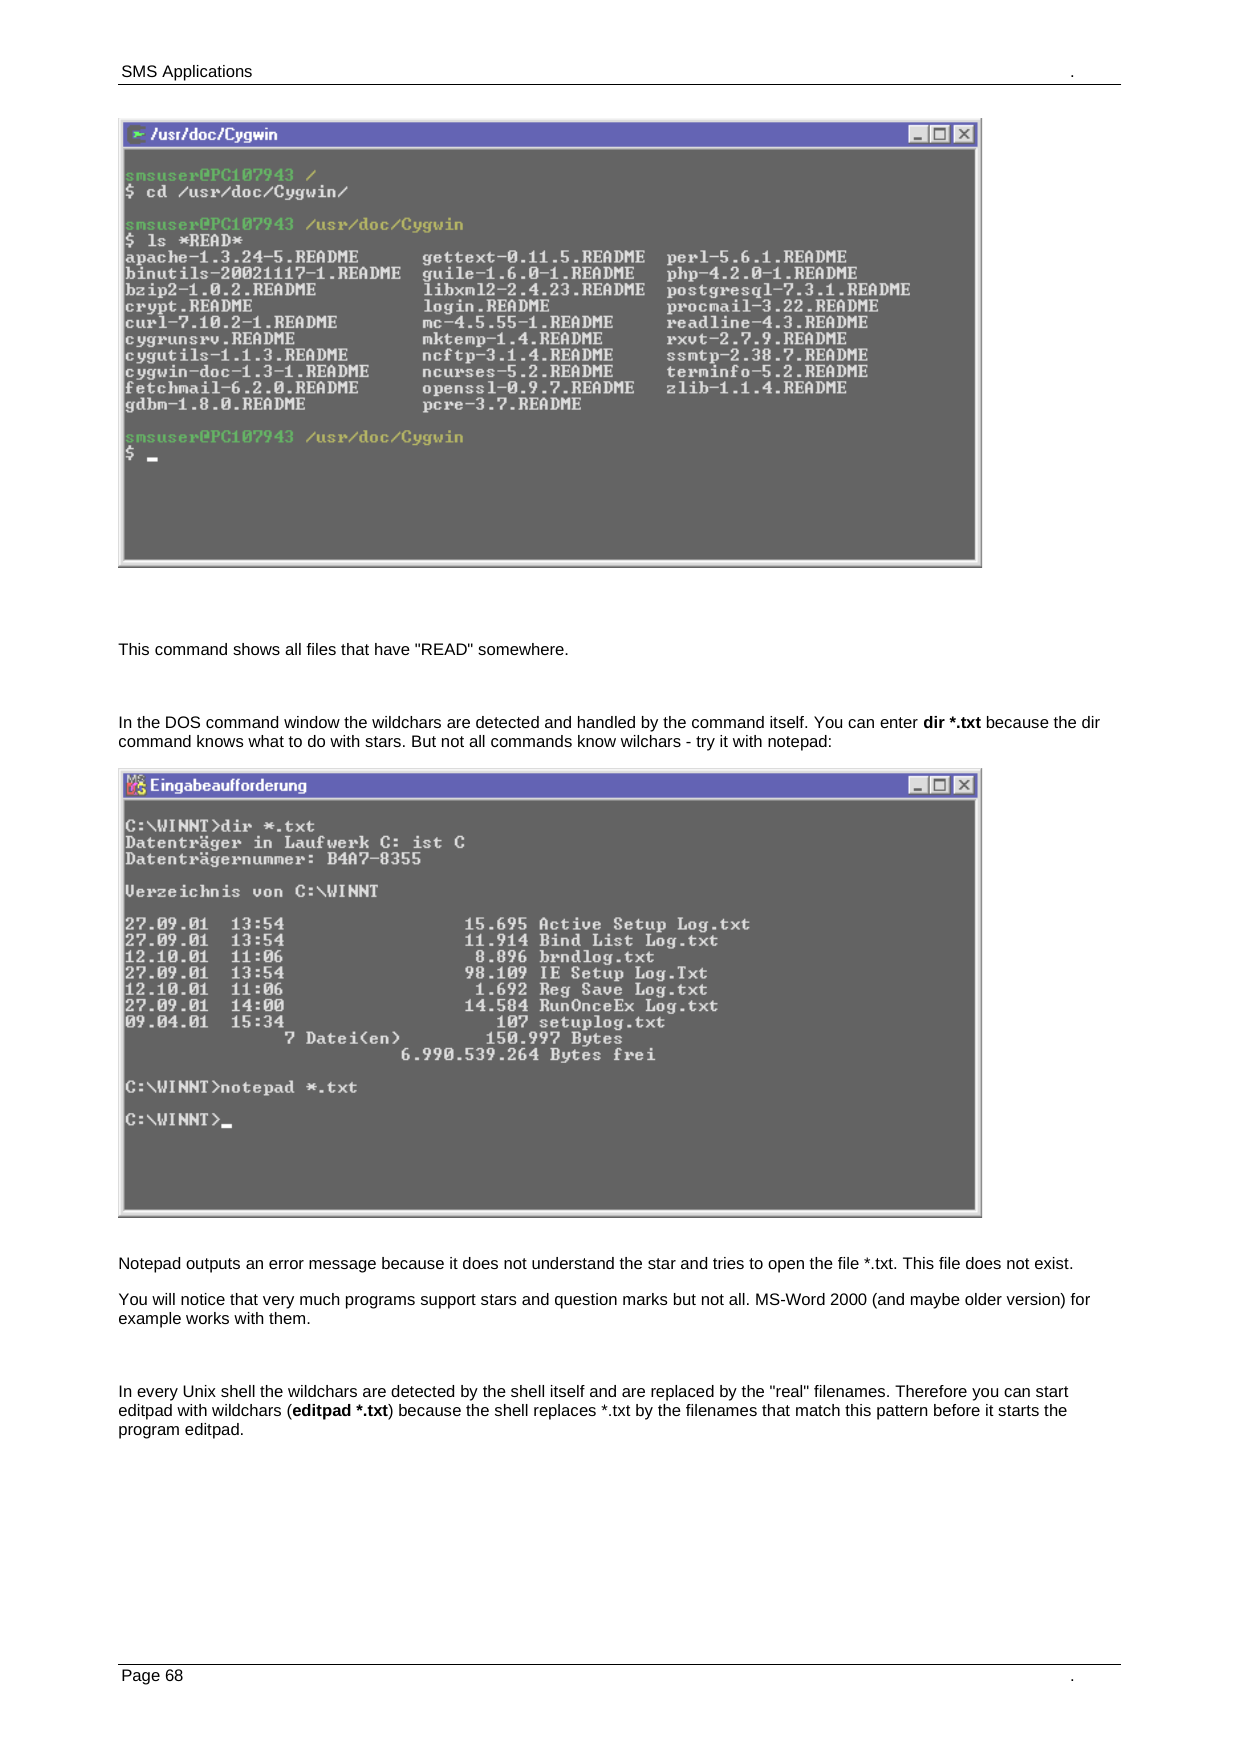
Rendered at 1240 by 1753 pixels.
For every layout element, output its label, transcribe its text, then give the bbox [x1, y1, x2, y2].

text You will notice that very much programs support stars and question marks but not all. MS-Word 2000 (and maybe older version) for example works with them. [118, 1291, 1121, 1328]
picture [118, 768, 983, 1218]
text In the DOS command window the wildchars are detected and handled by the command itself. You can enter dir *.txt because the dir command knows what to do with stars. But not all commands know wilchars - try it with notepad: [118, 713, 1121, 751]
text In every Unix shell the wildchars are detected by the shell itself and are replaced by the "real" filenames. Therefore you can start editpad with wildchars (editpad *.txt) because the shell replaces *.txt by the filenames that match this pattern before it starts the program editpad. [118, 1382, 1121, 1438]
picture [118, 118, 983, 568]
text This command shows all files that have "READ" somewhere. [118, 640, 1121, 659]
text Notepad outputs an error message because it does not understand the star and tries to open the file *.txt. This file does not exist. [118, 1254, 1121, 1273]
